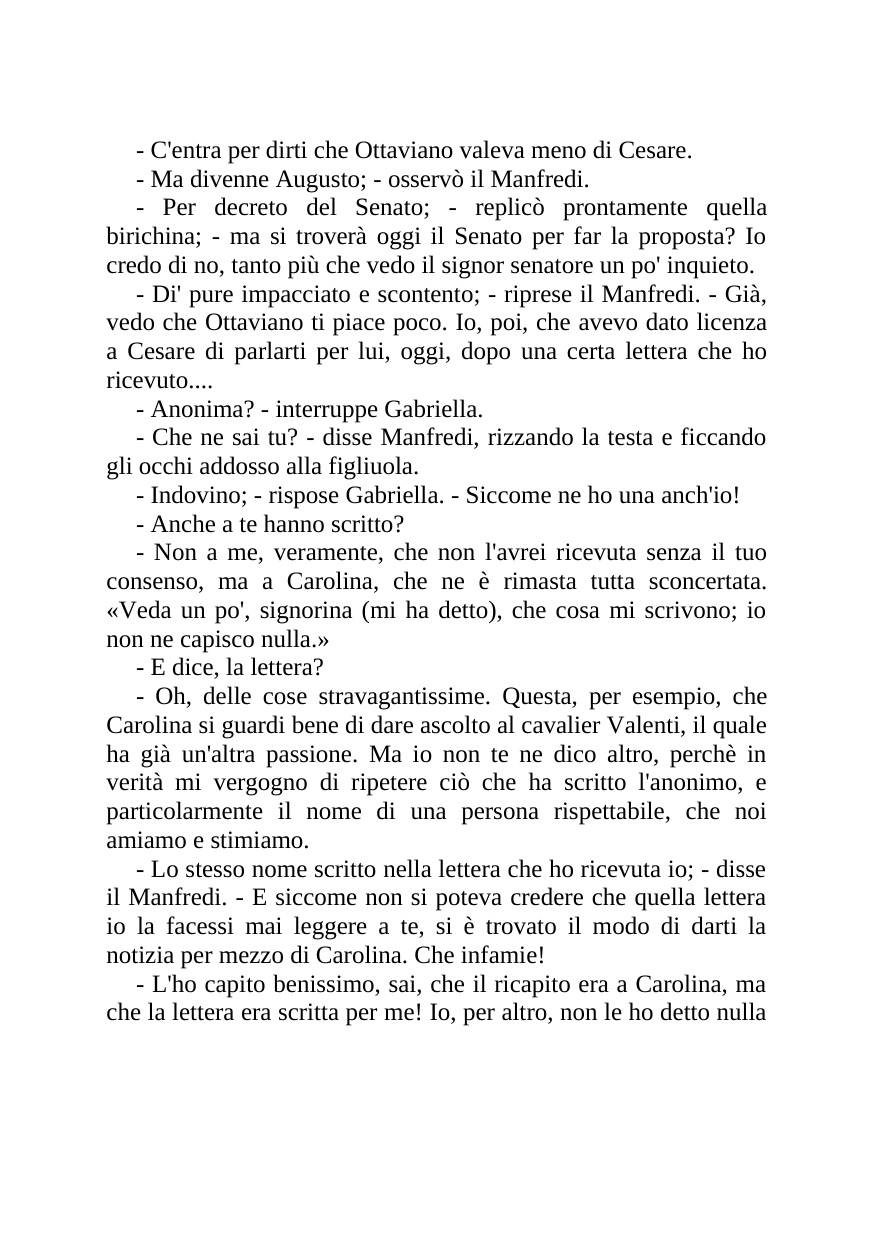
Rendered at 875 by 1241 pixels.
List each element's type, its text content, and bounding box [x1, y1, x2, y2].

text - L'ho capito benissimo, sai, che il ricapito era a Carolina, ma che la lettera era scritta per me! Io, per altro, non le ho detto nulla [106, 969, 768, 1026]
text - Lo stesso nome scritto nella lettera che ho ricevuta io; - disse il Manfredi. - E siccome non si poteva credere che quella lettera io la facessi mai leggere a te, si è trovato il modo di darti la notizia per mezzo di Carolina. Che infamie! [106, 854, 768, 969]
text - Anonima? - interruppe Gabriella. [106, 394, 768, 422]
text - Oh, delle cose stravagantissime. Questa, per esempio, che Carolina si guardi bene di dare ascolto al cavalier Valenti, il quale ha già un'altra passione. Ma io non te ne dico altro, perchè in verità mi vergogno di ripetere ciò che ha scritto l'anonimo, e particolarmente il nome di una persona rispettabile, che noi amiamo e stimiamo. [106, 681, 768, 854]
text - C'entra per dirti che Ottaviano valeva meno di Cesare. [106, 135, 768, 164]
text - Non a me, veramente, che non l'avrei ricevuta senza il tuo consenso, ma a Carolina, che ne è rimasta tutta sconcertata. «Veda un po', signorina (mi ha detto), che cosa mi scrivono; io non ne capisco nulla.» [106, 537, 768, 652]
text - Di' pure impacciato e scontento; - riprese il Manfredi. - Già, vedo che Ottaviano ti piace poco. Io, poi, che avevo dato licenza a Cesare di parlarti per lui, oggi, dopo una certa lettera che ho ricevuto.... [106, 279, 768, 394]
text - Ma divenne Augusto; - osservò il Manfredi. [106, 164, 768, 192]
text - Anche a te hanno scritto? [106, 509, 768, 537]
text - Indovino; - rispose Gabriella. - Siccome ne ho una anch'io! [106, 480, 768, 509]
text - Che ne sai tu? - disse Manfredi, rizzando la testa e ficcando gli occhi addosso alla figliuola. [106, 422, 768, 480]
text - E dice, la lettera? [106, 652, 768, 681]
text - Per decreto del Senato; - replicò prontamente quella birichina; - ma si troverà oggi il Senato per far la proposta? Io credo di no, tanto più che vedo il signor senatore un po' inquieto. [106, 192, 768, 279]
